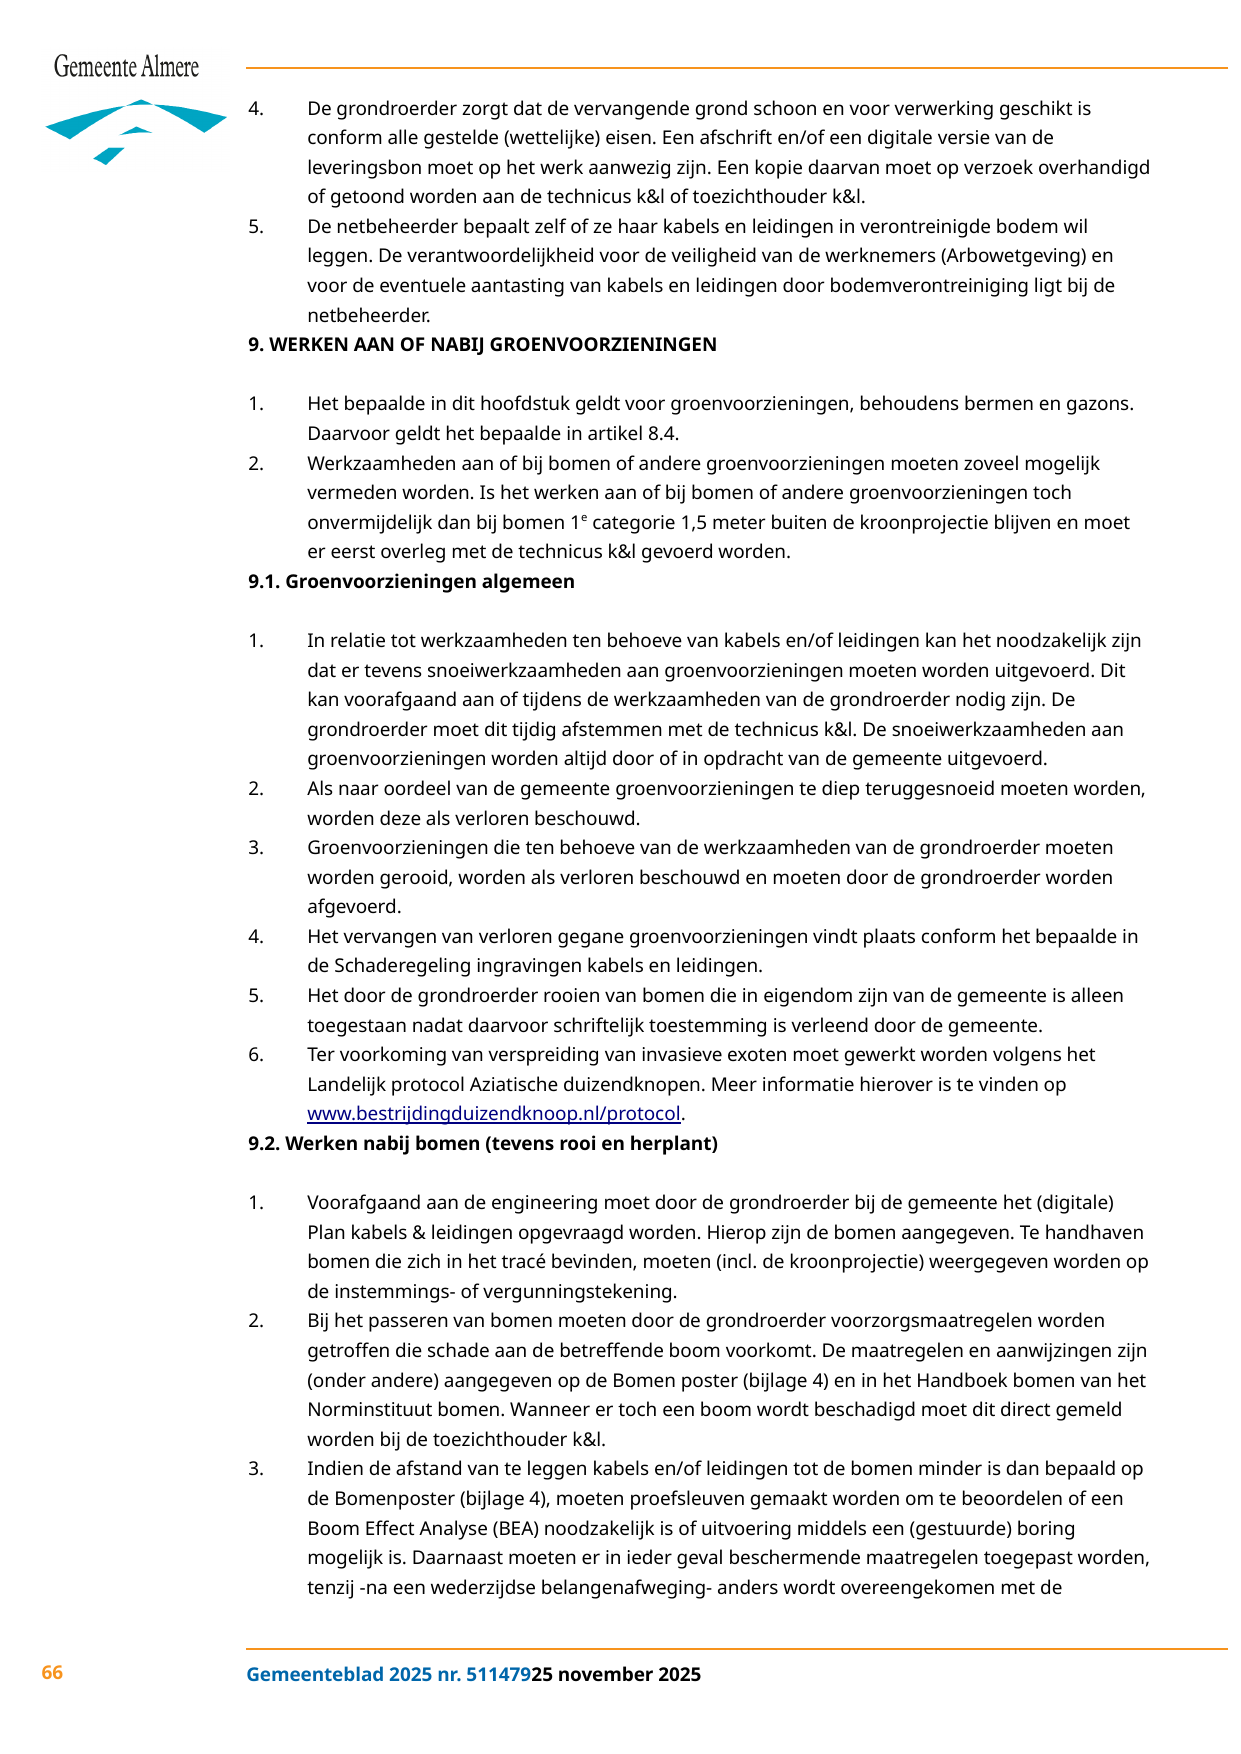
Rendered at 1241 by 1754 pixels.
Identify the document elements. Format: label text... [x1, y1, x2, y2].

list Bij het passeren van bomen moeten door de grondroerder voorzorgsmaatregelen worden getroffen die schade aan de betreffende boom voorkomt. De maatregelen en aanwijzingen zijn (onder andere) aangegeven op de Bomen poster (bijlage 4) en in het Handboek bomen van het Norminstituut bomen. Wanneer er toch een boom wordt beschadigd moet dit direct gemeld worden bij de toezichthouder k&l. [248, 1308, 1152, 1452]
list De grondroerder zorgt dat de vervangende grond schoon en voor verwerking geschikt is conform alle gestelde (wettelijke) eisen. Een afschrift en/of een digitale versie van de leveringsbon moet op het werk aanwezig zijn. Een kopie daarvan moet op verzoek overhandigd of getoond worden aan de technicus k&l of toezichthouder k&l. [248, 95, 1152, 209]
text 9. WERKEN AAN OF NABIJ GROENVOORZIENINGEN [248, 331, 1152, 357]
list Groenvoorzieningen die ten behoeve van de werkzaamheden van de grondroerder moeten worden gerooid, worden als verloren beschouwd en moeten door de grondroerder worden afgevoerd. [248, 834, 1152, 919]
list Voorafgaand aan de engineering moet door de grondroerder bij de gemeente het (digitale) Plan kabels & leidingen opgevraagd worden. Hierop zijn de bomen aangegeven. Te handhaven bomen die zich in het tracé bevinden, moeten (incl. de kroonprojectie) weergegeven worden op de instemmings- of vergunningstekening. [248, 1189, 1152, 1304]
picture [41, 47, 231, 172]
list Indien de afstand van te leggen kabels en/of leidingen tot de bomen minder is dan bepaald op de Bomenposter (bijlage 4), moeten proefsleuven gemaakt worden om te beoordelen of een Boom Effect Analyse (BEA) noodzakelijk is of uitvoering middels een (gestuurde) boring mogelijk is. Daarnaast moeten er in ieder geval beschermende maatregelen toegepast worden, tenzij -na een wederzijdse belangenafweging- anders wordt overeengekomen met de [248, 1456, 1152, 1600]
list Het vervangen van verloren gegane groenvoorzieningen vindt plaats conform het bepaalde in de Schaderegeling ingravingen kabels en leidingen. [248, 923, 1152, 978]
list In relatie tot werkzaamheden ten behoeve van kabels en/of leidingen kan het noodzakelijk zijn dat er tevens snoeiwerkzaamheden aan groenvoorzieningen moeten worden uitgevoerd. Dit kan voorafgaand aan of tijdens de werkzaamheden van de grondroerder nodig zijn. De grondroerder moet dit tijdig afstemmen met de technicus k&l. De snoeiwerkzaamheden aan groenvoorzieningen worden altijd door of in opdracht van de gemeente uitgevoerd. [248, 627, 1152, 771]
list Het bepaalde in dit hoofdstuk geldt voor groenvoorzieningen, behoudens bermen en gazons. Daarvoor geldt het bepaalde in artikel 8.4. [248, 391, 1152, 446]
list Als naar oordeel van de gemeente groenvoorzieningen te diep teruggesnoeid moeten worden, worden deze als verloren beschouwd. [248, 775, 1152, 831]
list Werkzaamheden aan of bij bomen of andere groenvoorzieningen moeten zoveel mogelijk vermeden worden. Is het werken aan of bij bomen of andere groenvoorzieningen toch onvermijdelijk dan bij bomen 1e categorie 1,5 meter buiten de kroonprojectie blijven en moet er eerst overleg met de technicus k&l gevoerd worden. [248, 450, 1152, 564]
text 9.1. Groenvoorzieningen algemeen [248, 568, 1152, 594]
list Ter voorkoming van verspreiding van invasieve exoten moet gewerkt worden volgens het Landelijk protocol Aziatische duizendknopen. Meer informatie hierover is te vinden op www.bestrijdingduizendknoop.nl/protocol. [248, 1041, 1152, 1126]
list De netbeheerder bepaalt zelf of ze haar kabels en leidingen in verontreinigde bodem wil leggen. De verantwoordelijkheid voor de veiligheid van de werknemers (Arbowetgeving) en voor de eventuele aantasting van kabels en leidingen door bodemverontreiniging ligt bij de netbeheerder. [248, 213, 1152, 328]
text 9.2. Werken nabij bomen (tevens rooi en herplant) [248, 1130, 1152, 1156]
list Het door de grondroerder rooien van bomen die in eigendom zijn van de gemeente is alleen toegestaan nadat daarvoor schriftelijk toestemming is verleend door de gemeente. [248, 982, 1152, 1038]
